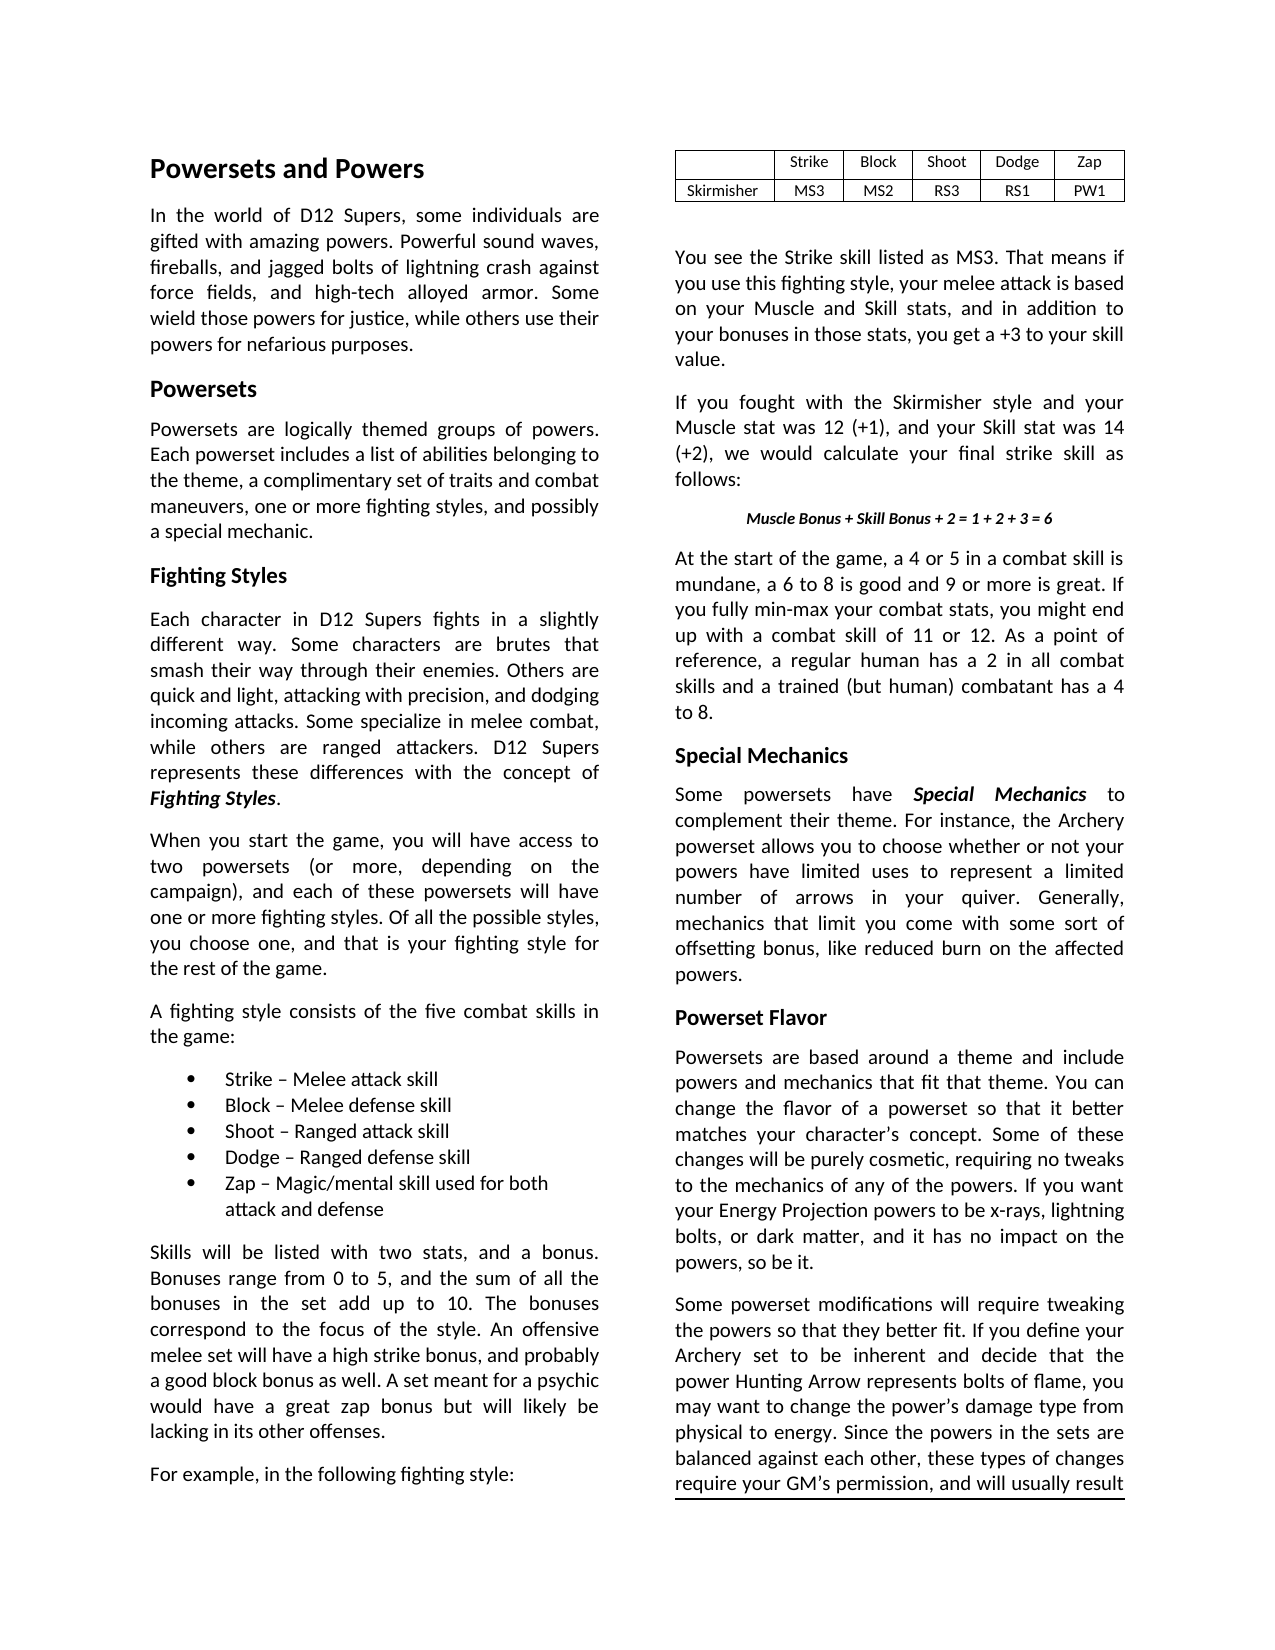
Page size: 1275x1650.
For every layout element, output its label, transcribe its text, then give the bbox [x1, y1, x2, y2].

text Some powersets have Special Mechanics to complement their theme. For instance, the Archery powerset allows you to choose whether or not your powers have limited uses to represent a limited number of arrows in your quiver. Generally, mechanics that limit you come with some sort of offsetting bonus, like reduced burn on the affected powers. [675, 782, 1125, 986]
table_cell RS3 [913, 180, 980, 201]
table_header Zap [1055, 151, 1124, 179]
table_cell MS2 [844, 180, 912, 201]
table_header [676, 151, 774, 179]
text Each character in D12 Supers fights in a slightly different way. Some characters are brutes that smash their way through their enemies. Others are quick and light, attacking with precision, and dodging incoming attacks. Some specialize in melee combat, while others are ranged attackers. D12 Supers represents these differences with the concept of Fighting Styles. [150, 606, 600, 811]
table_header Strike [775, 151, 843, 179]
table_header Shoot [913, 151, 980, 179]
table_header Dodge [981, 151, 1054, 179]
list Block – Melee defense skill [187, 1092, 600, 1117]
text At the start of the game, a 4 or 5 in a combat skill is mundane, a 6 to 8 is good and 9 or more is great. If you fully min-max your combat stats, you might end up with a combat skill of 11 or 12. As a point of reference, a regular human has a 2 in all combat skills and a trained (but human) combatant has a 4 to 8. [675, 545, 1125, 724]
text When you start the game, you will have access to two powersets (or more, depending on the campaign), and each of these powersets will have one or more fighting styles. Of all the possible styles, you choose one, and that is your fighting style for the rest of the game. [150, 827, 600, 981]
list Dodge – Ranged defense skill [187, 1144, 600, 1169]
list Shoot – Ranged attack skill [187, 1118, 600, 1143]
table_cell PW1 [1055, 180, 1124, 201]
text Powersets [150, 373, 600, 403]
table_cell Skirmisher [676, 180, 774, 201]
text Powersets are logically themed groups of powers. Each powerset includes a list of abilities belonging to the theme, a complimentary set of traits and combat maneuvers, one or more fighting styles, and possibly a special mechanic. [150, 416, 600, 544]
text Fighting Styles [150, 561, 600, 589]
text Some powerset modifications will require tweaking the powers so that they better fit. If you define your Archery set to be inherent and decide that the power Hunting Arrow represents bolts of flame, you may want to change the power’s damage type from physical to energy. Since the powers in the sets are balanced against each other, these types of changes require your GM’s permission, and will usually result [675, 1291, 1125, 1498]
table_cell RS1 [981, 180, 1054, 201]
text In the world of D12 Supers, some individuals are gifted with amazing powers. Powerful sound waves, fireballs, and jagged bolts of lightning crash against force fields, and high-tech alloyed armor. Some wield those powers for justice, while others use their powers for nefarious purposes. [150, 203, 600, 356]
table_cell MS3 [775, 180, 843, 201]
text Muscle Bonus + Skill Bonus + 2 = 1 + 2 + 3 = 6 [675, 508, 1125, 528]
text Powersets and Powers [150, 150, 600, 186]
text If you fought with the Skirmisher style and your Muscle stat was 12 (+1), and your Skill stat was 14 (+2), we would calculate your final strike skill as follows: [675, 389, 1125, 491]
text Powerset Flavor [675, 1003, 1125, 1031]
text Special Mechanics [675, 741, 1125, 769]
text Skills will be listed with two stats, and a bonus. Bonuses range from 0 to 5, and the sum of all the bonuses in the set add up to 10. The bonuses correspond to the focus of the style. An offensive melee set will have a high strike bonus, and probably a good block bonus as well. A set meant for a psychic would have a great zap bonus but will likely be lacking in its other offenses. [150, 1239, 600, 1444]
list Zap – Magic/mental skill used for both attack and defense [187, 1170, 600, 1222]
text Powersets are based around a theme and include powers and mechanics that fit that theme. You can change the flavor of a powerset so that it better matches your character’s concept. Some of these changes will be purely cosmetic, requiring no tweaks to the mechanics of any of the powers. If you want your Energy Projection powers to be x-rays, lightning bolts, or dark matter, and it has no impact on the powers, so be it. [675, 1044, 1125, 1274]
list Strike – Melee attack skill [187, 1066, 600, 1091]
table_header Block [844, 151, 912, 179]
text For example, in the following fighting style: [150, 1461, 600, 1486]
text A fighting style consists of the five combat skills in the game: [150, 998, 600, 1049]
text You see the Strike skill listed as MS3. That means if you use this fighting style, your melee attack is based on your Muscle and Skill stats, and in addition to your bonuses in those stats, you get a +3 to your skill value. [675, 244, 1125, 372]
